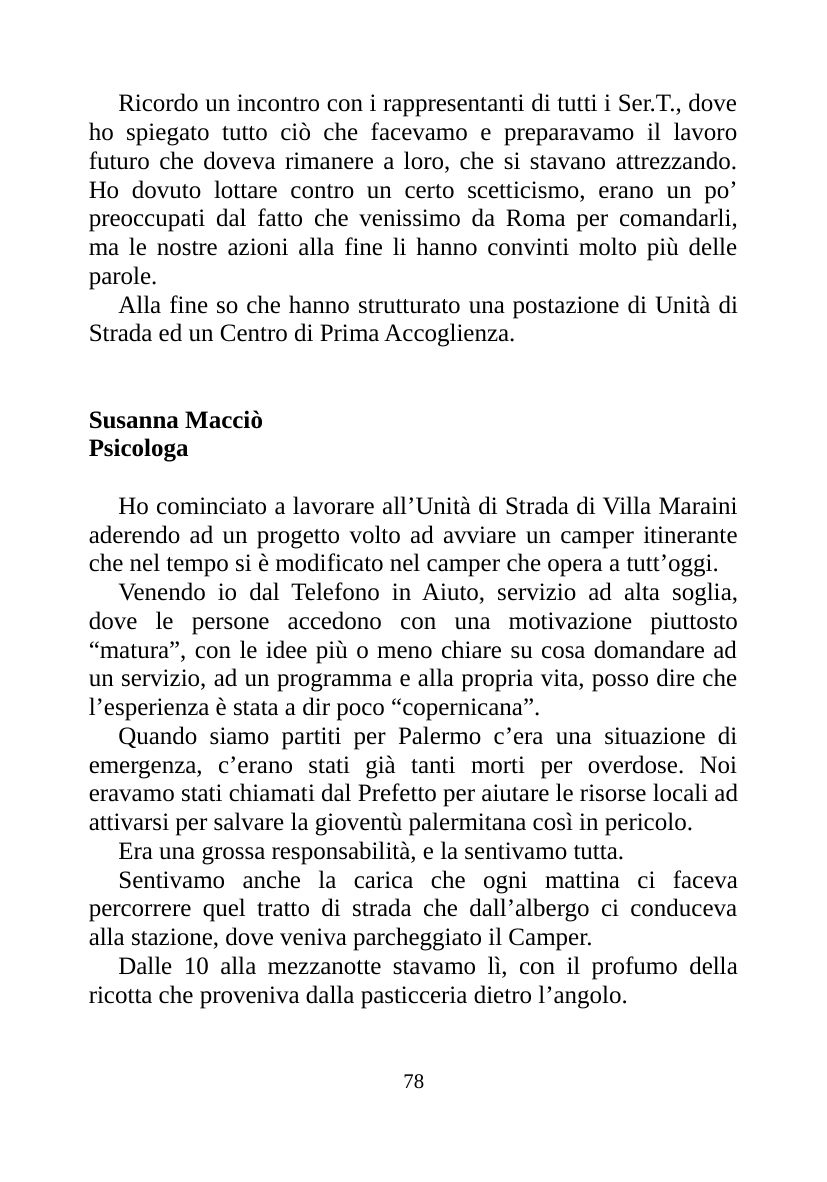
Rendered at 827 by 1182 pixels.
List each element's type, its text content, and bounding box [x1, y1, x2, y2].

text Quando siamo partiti per Palermo c’era una situazione di emergenza, c’erano stati già tanti morti per overdose. Noi eravamo stati chiamati dal Prefetto per aiutare le risorse locali ad attivarsi per salvare la gioventù palermitana così in pericolo. [88, 721, 738, 836]
text Venendo io dal Telefono in Aiuto, servizio ad alta soglia, dove le persone accedono con una motivazione piuttosto “matura”, con le idee più o meno chiare su cosa domandare ad un servizio, ad un programma e alla propria vita, posso dire che l’esperienza è stata a dir poco “copernicana”. [88, 577, 738, 721]
subtitle Psicologa [88, 433, 738, 462]
text Ho cominciato a lavorare all’Unità di Strada di Villa Maraini aderendo ad un progetto volto ad avviare un camper itinerante che nel tempo si è modificato nel camper che opera a tutt’oggi. [88, 491, 738, 577]
text Dalle 10 alla mezzanotte stavamo lì, con il profumo della ricotta che proveniva dalla pasticceria dietro l’angolo. [88, 951, 738, 1008]
text Era una grossa responsabilità, e la sentivamo tutta. [88, 836, 738, 865]
subtitle Susanna Macciò [88, 405, 738, 433]
text Ricordo un incontro con i rappresentanti di tutti i Ser.T., dove ho spiegato tutto ciò che facevamo e preparavamo il lavoro futuro che doveva rimanere a loro, che si stavano attrezzando. Ho dovuto lottare contro un certo scetticismo, erano un po’ preoccupati dal fatto che venissimo da Roma per comandarli, ma le nostre azioni alla fine li hanno convinti molto più delle parole. [88, 88, 738, 290]
text Sentivamo anche la carica che ogni mattina ci faceva percorrere quel tratto di strada che dall’albergo ci conduceva alla stazione, dove veniva parcheggiato il Camper. [88, 865, 738, 951]
text Alla fine so che hanno strutturato una postazione di Unità di Strada ed un Centro di Prima Accoglienza. [88, 290, 738, 347]
